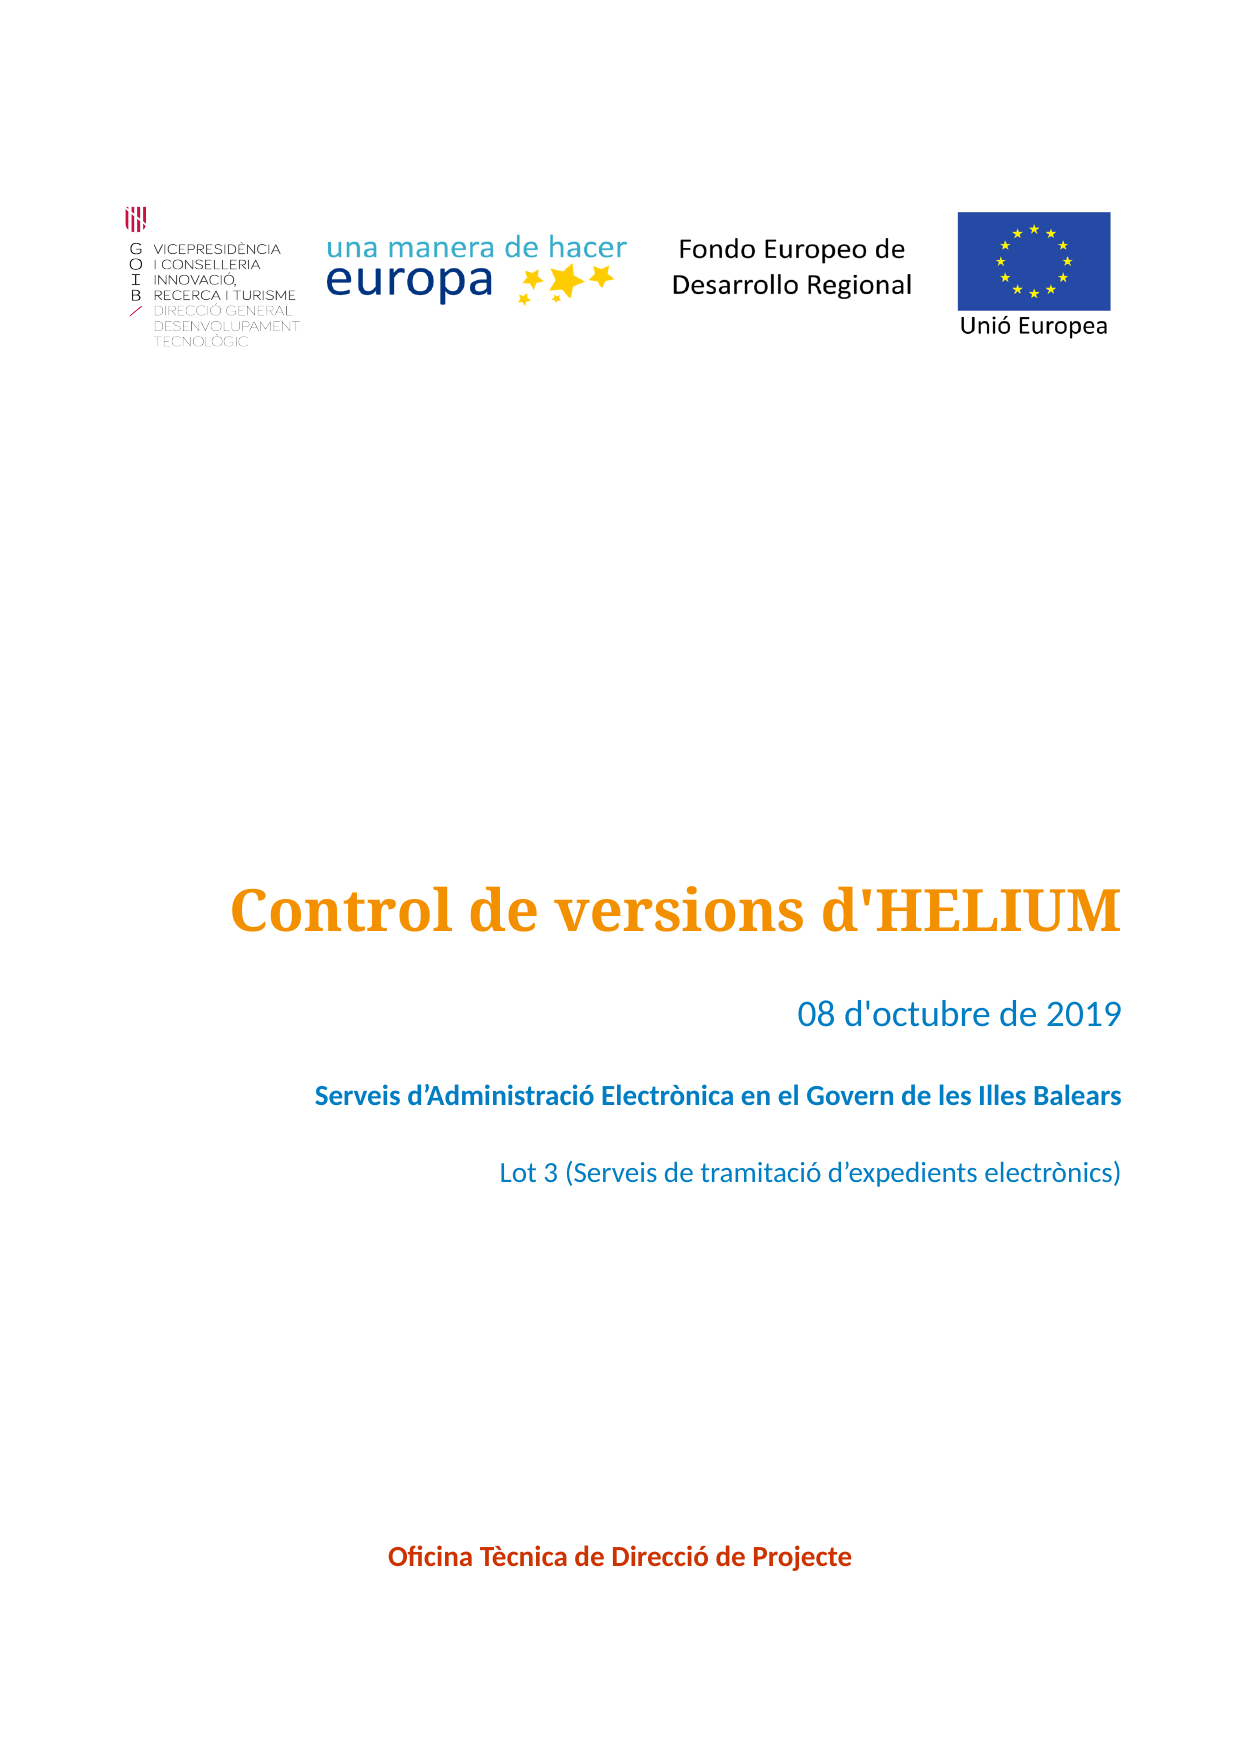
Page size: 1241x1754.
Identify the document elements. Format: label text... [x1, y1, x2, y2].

text Lot 3 (Serveis de tramitació d’expedients electrònics) [118, 1154, 1122, 1189]
picture [321, 202, 1122, 352]
text Oficina Tècnica de Direcció de Projecte [118, 1538, 1122, 1574]
text 08 d'octubre de 2019 [118, 990, 1122, 1036]
picture [118, 202, 308, 351]
text Control de versions d'HELIUM [118, 869, 1122, 949]
text Serveis d’Administració Electrònica en el Govern de les Illes Balears [118, 1077, 1122, 1113]
